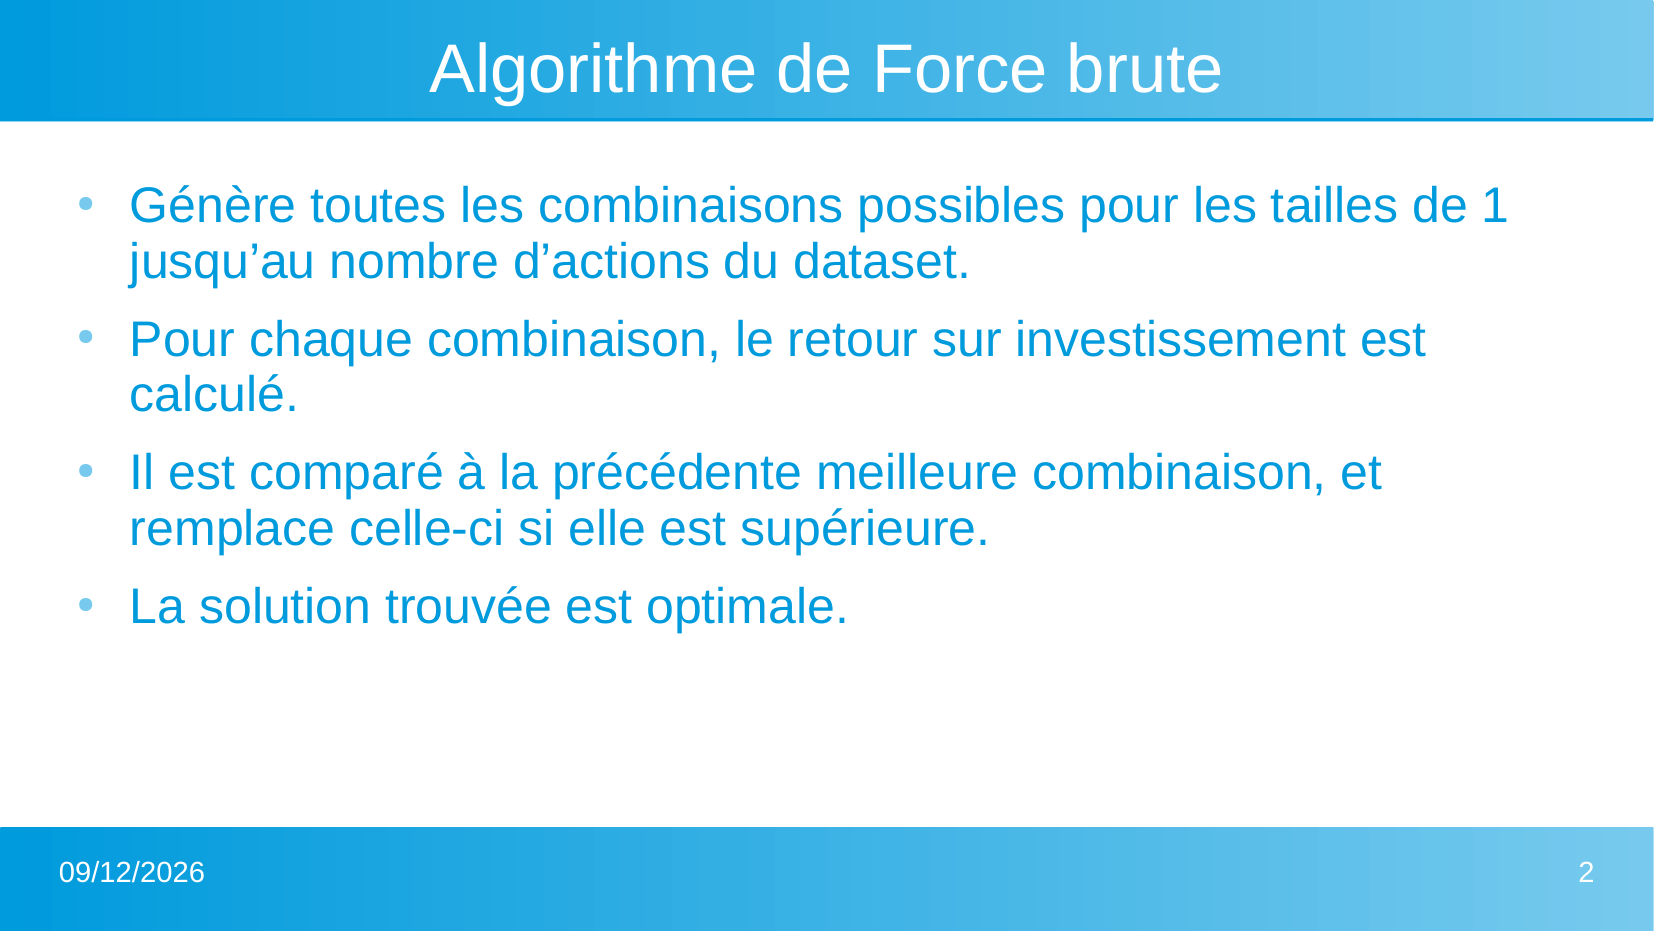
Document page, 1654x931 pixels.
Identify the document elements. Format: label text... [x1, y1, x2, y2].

title Algorithme de Force brute [59, 29, 1595, 108]
list Génère toutes les combinaisons possibles pour les tailles de 1 jusqu’au nombre d’actions du dataset. Pour chaque combinaison, le retour sur investissement est calculé. Il est comparé à la précédente meilleure combinaison, et remplace celle-ci si elle est supérieure. La solution trouvée est optimale. [59, 177, 1595, 768]
